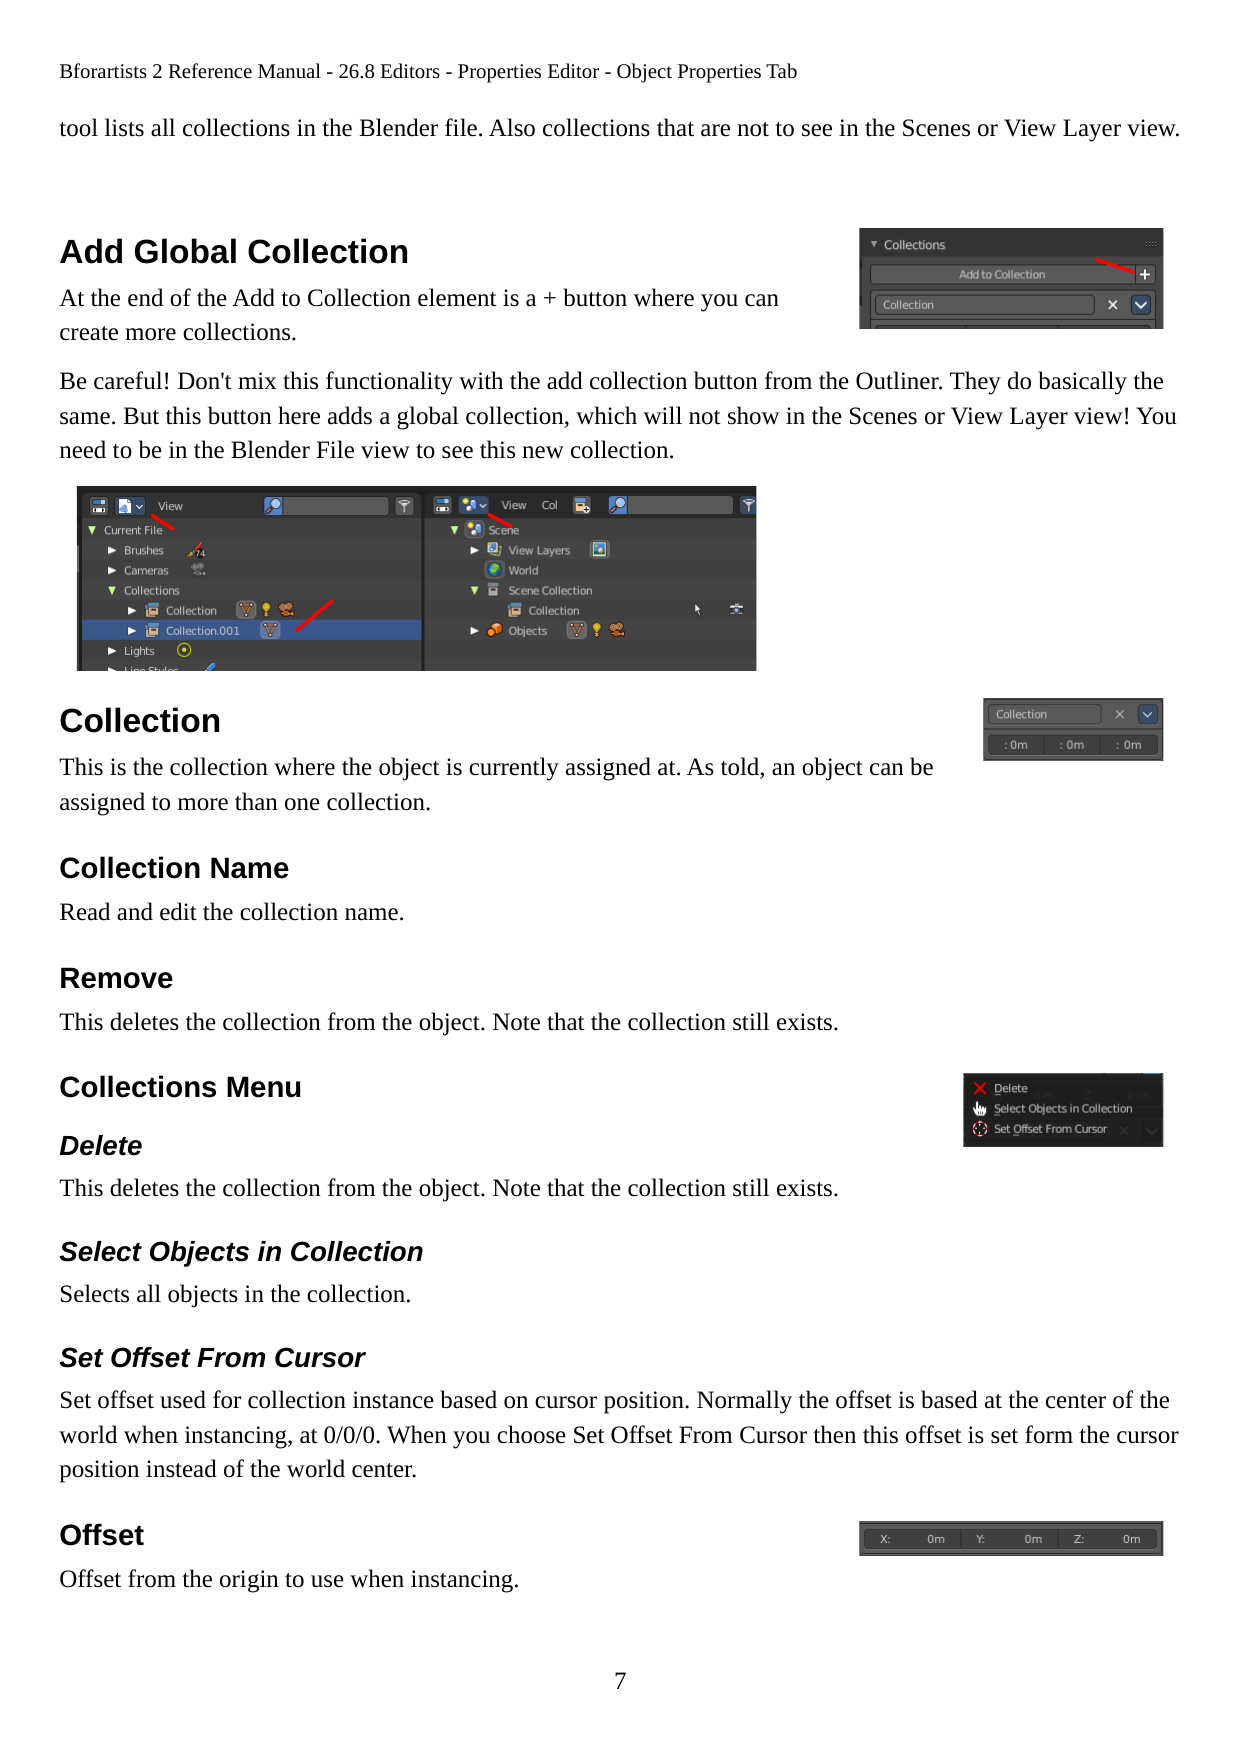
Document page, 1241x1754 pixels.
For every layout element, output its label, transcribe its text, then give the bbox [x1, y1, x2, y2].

text This is the collection where the object is currently assigned at. As told, an object can be assigned to more than one collection. [59, 752, 1181, 816]
text tool lists all collections in the Blender file. Also collections that are not to see in the Scenes or View Layer view. [59, 113, 1181, 141]
subtitle Select Objects in Collection [59, 1235, 1181, 1267]
subtitle Set Offset From Cursor [59, 1341, 1181, 1373]
subtitle Collection Name [59, 851, 1181, 884]
text This deletes the collection from the object. Note that the collection still exists. [59, 1173, 1181, 1202]
picture [983, 698, 1164, 761]
text Selects all objects in the collection. [59, 1279, 1181, 1308]
text Read and edit the collection name. [59, 897, 1181, 926]
picture [76, 486, 757, 671]
text Be careful! Don't mix this functionality with the add collection button from the Outliner. They do basically the same. But this button here adds a global collection, which will not show in the Scenes or View Layer view! You need to be in the Blender File view to see this new collection. [59, 366, 1181, 464]
subtitle Remove [59, 961, 1181, 994]
text Offset from the origin to use when instancing. [59, 1564, 1181, 1593]
text At the end of the Add to Collection element is a + button where you can create more collections. [59, 283, 1181, 346]
picture [859, 1521, 1164, 1556]
text Set offset used for collection instance based on cursor position. Normally the offset is based at the center of the world when instancing, at 0/0/0. When you choose Set Offset From Cursor then this offset is set form the cursor position instead of the world center. [59, 1385, 1181, 1483]
text This deletes the collection from the object. Note that the collection still exists. [59, 1007, 1181, 1036]
subtitle Collections Menu [59, 1070, 1181, 1104]
subtitle Collection [59, 701, 983, 740]
subtitle [1164, 232, 1181, 270]
subtitle Delete [59, 1129, 1181, 1161]
picture [963, 1073, 1164, 1147]
subtitle Offset [59, 1518, 1181, 1552]
subtitle [1164, 701, 1181, 740]
picture [859, 228, 1164, 329]
subtitle Add Global Collection [59, 232, 859, 270]
